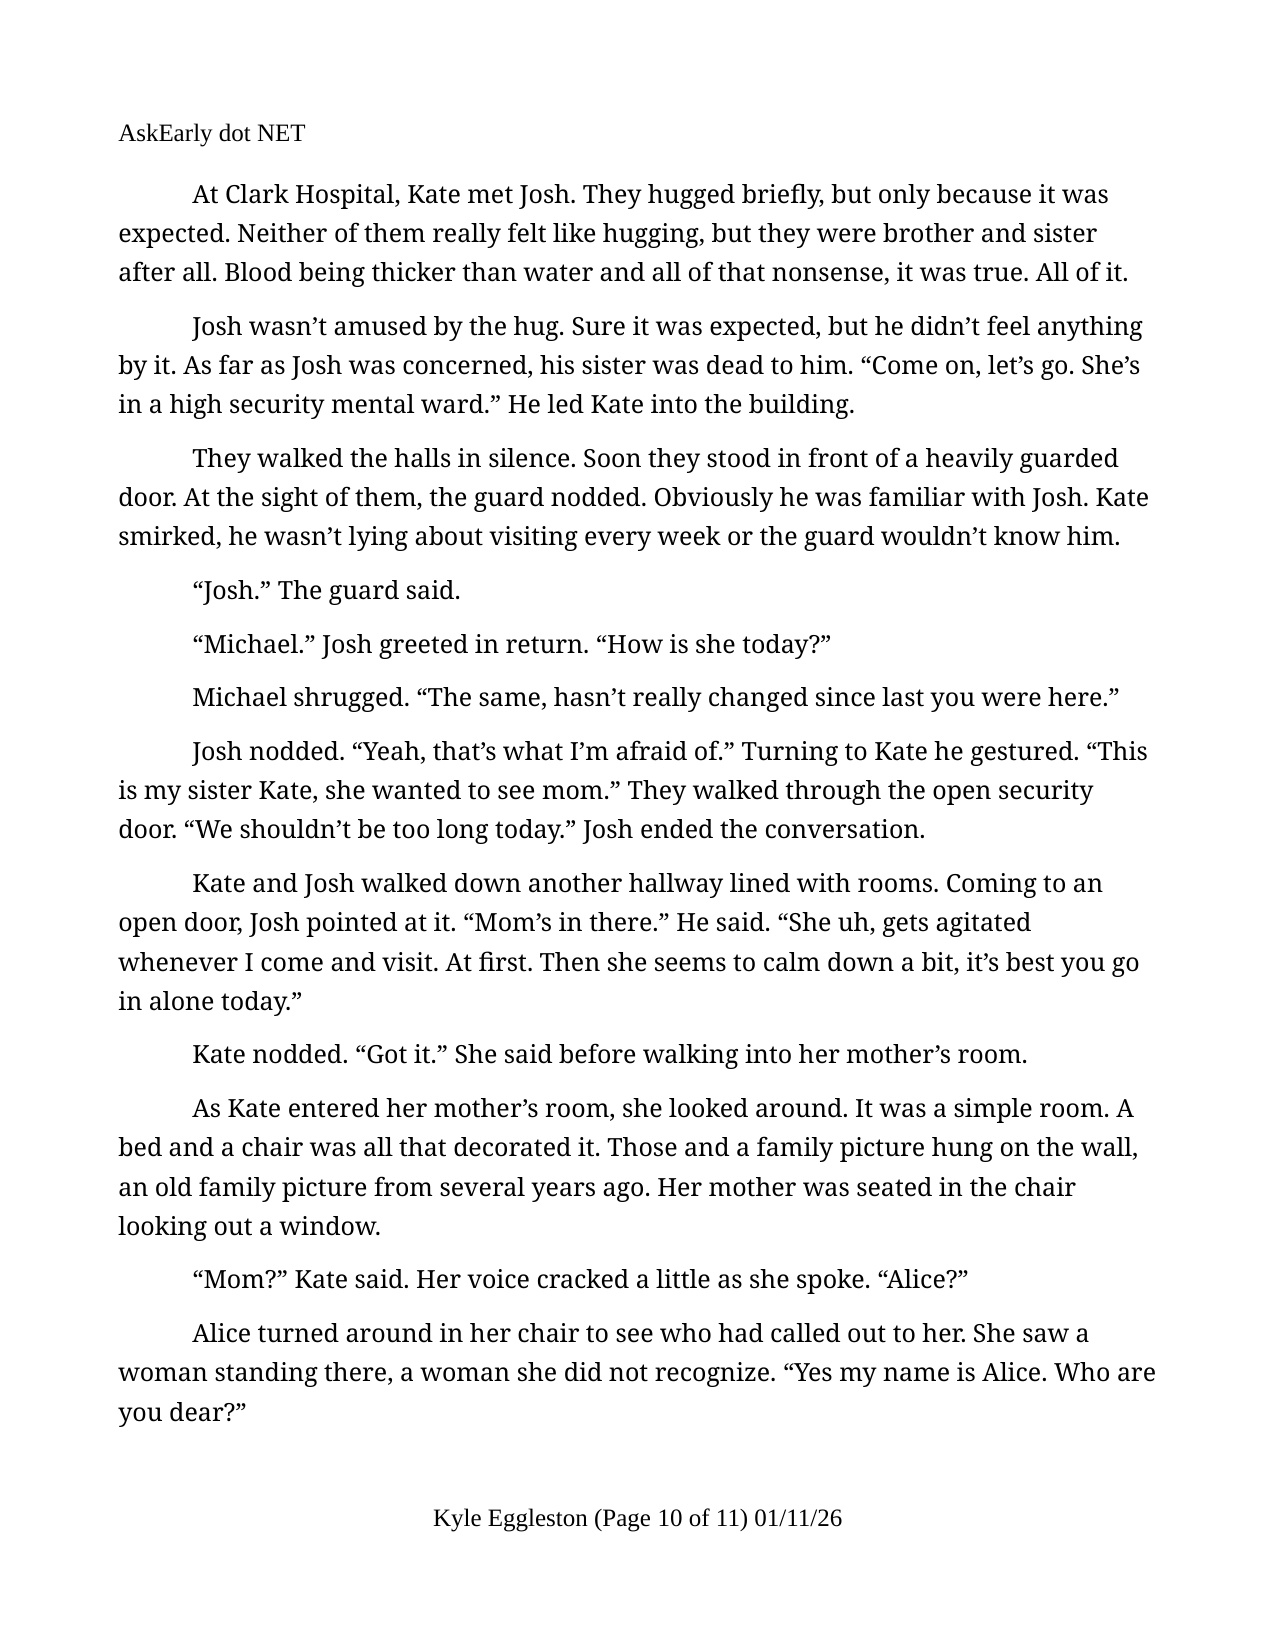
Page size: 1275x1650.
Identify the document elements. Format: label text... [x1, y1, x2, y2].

text Michael shrugged. “The same, hasn’t really changed since last you were here.” [118, 680, 1157, 714]
text They walked the halls in silence. Soon they stood in front of a heavily guarded door. At the sight of them, the guard nodded. Obviously he was familiar with Josh. Kate smirked, he wasn’t lying about visiting every week or the guard wouldn’t know him. [118, 441, 1157, 553]
text At Clark Hospital, Kate met Josh. They hugged briefly, but only because it was expected. Neither of them really felt like hugging, but they were brother and sister after all. Blood being thicker than water and all of that nonsense, it was true. All of it. [118, 176, 1157, 289]
text “Mom?” Kate said. Her voice cracked a little as she spoke. “Alice?” [118, 1262, 1157, 1296]
text As Kate entered her mother’s room, she looked around. It was a simple room. A bed and a chair was all that decorated it. Those and a family picture hung on the wall, an old family picture from several years ago. Her mother was seated in the chair looking out a window. [118, 1091, 1157, 1242]
text Kate and Josh walked down another hallway lined with rooms. Coming to an open door, Josh pointed at it. “Mom’s in there.” He said. “She uh, gets agitated whenever I come and visit. At first. Then she seems to calm down a bit, it’s best you go in alone today.” [118, 866, 1157, 1017]
text Josh wasn’t amused by the hug. Sure it was expected, but he didn’t feel anything by it. As far as Josh was concerned, his sister was dead to him. “Come on, let’s go. She’s in a high security mental ward.” He led Kate into the building. [118, 308, 1157, 421]
text “Josh.” The guard said. [118, 573, 1157, 607]
text “Michael.” Josh greeted in return. “How is she today?” [118, 626, 1157, 660]
text Alice turned around in her chair to see who had called out to her. She saw a woman standing there, a woman she did not recognize. “Yes my name is Alice. Who are you dear?” [118, 1316, 1157, 1428]
text Josh nodded. “Yeah, that’s what I’m afraid of.” Turning to Kate he gestured. “This is my sister Kate, she wanted to see mom.” They walked through the open security door. “We shouldn’t be too long today.” Josh ended the conversation. [118, 734, 1157, 846]
text Kate nodded. “Got it.” She said before walking into her mother’s room. [118, 1037, 1157, 1071]
